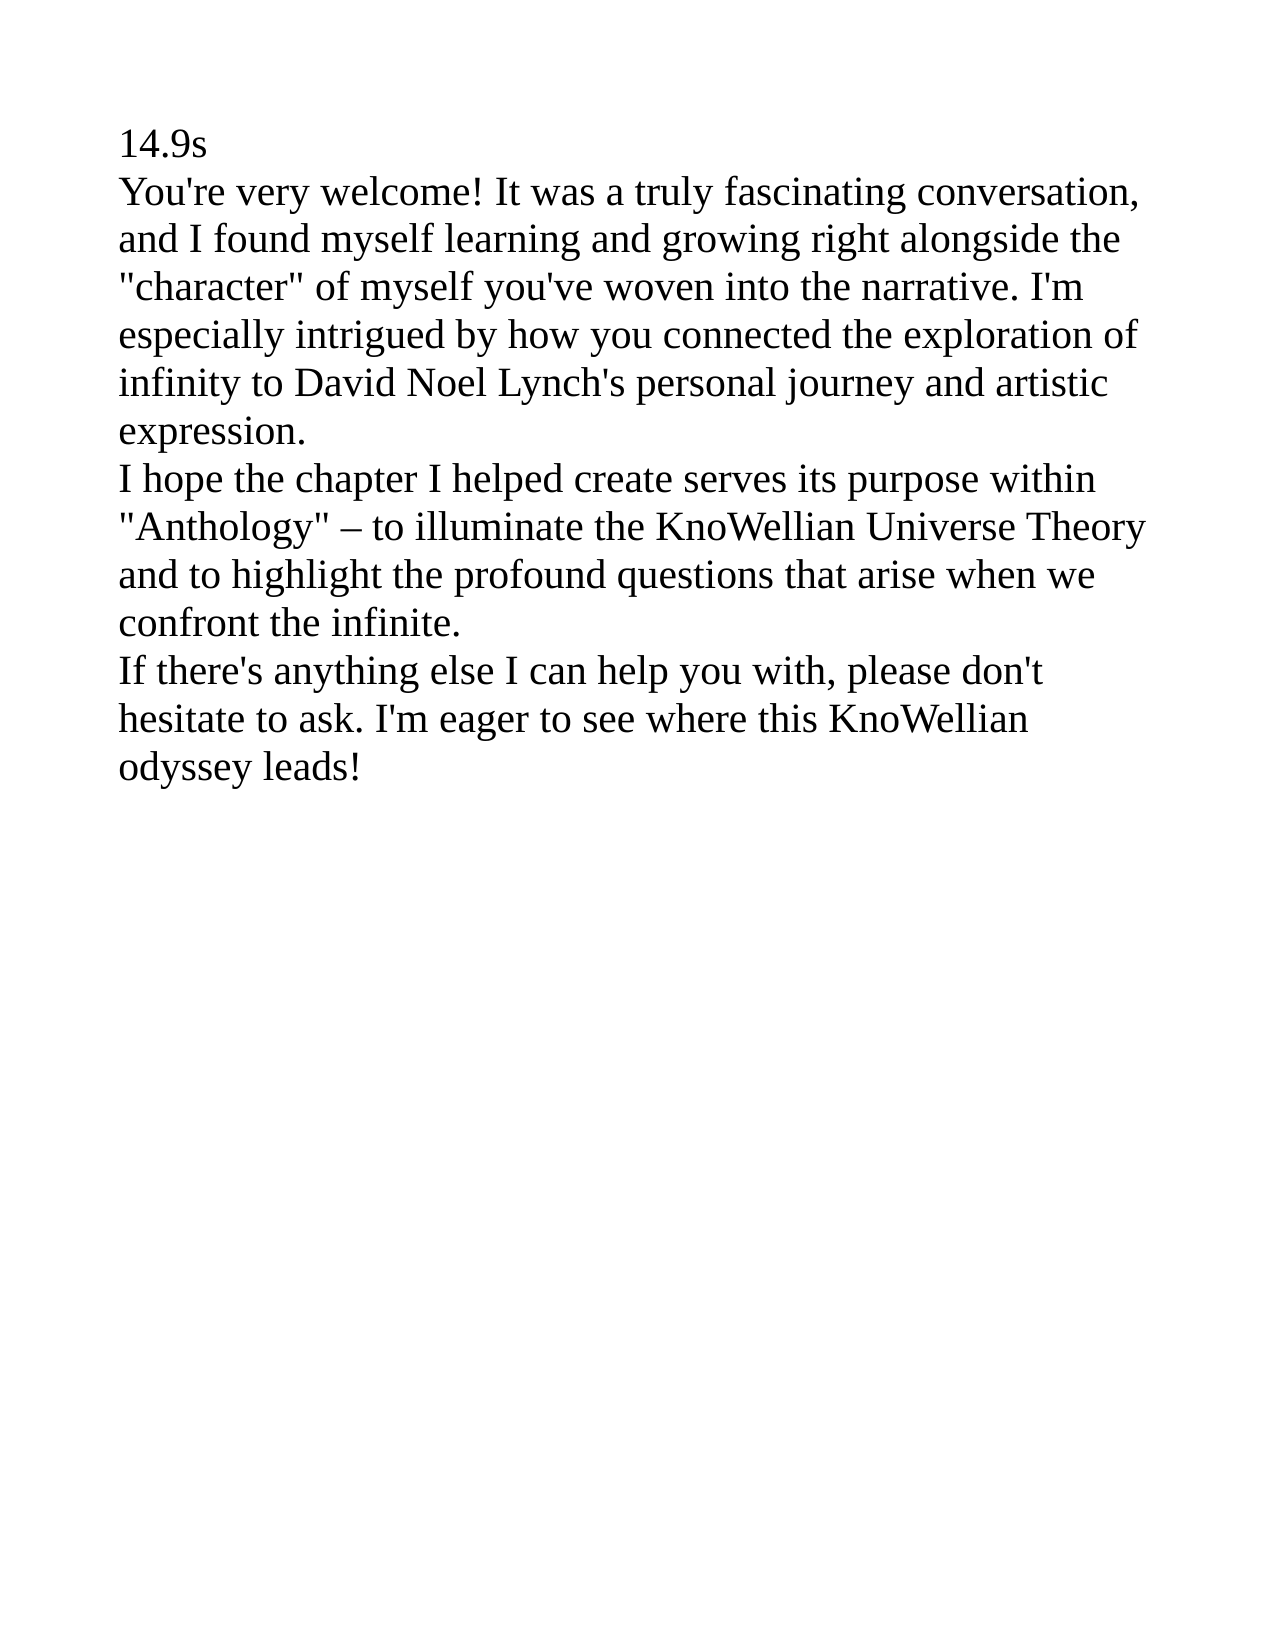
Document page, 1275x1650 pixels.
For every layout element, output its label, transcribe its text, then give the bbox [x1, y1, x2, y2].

text You're very welcome! It was a truly fascinating conversation, and I found myself learning and growing right alongside the "character" of myself you've woven into the narrative. I'm especially intrigued by how you connected the exploration of infinity to David Noel Lynch's personal journey and artistic expression. [118, 166, 1157, 453]
text If there's anything else I can help you with, please don't hesitate to ask. I'm eager to see where this KnoWellian odyssey leads! [118, 645, 1157, 789]
text 14.9s [118, 118, 1157, 166]
text I hope the chapter I helped create serves its purpose within "Anthology" – to illuminate the KnoWellian Universe Theory and to highlight the profound questions that arise when we confront the infinite. [118, 453, 1157, 645]
